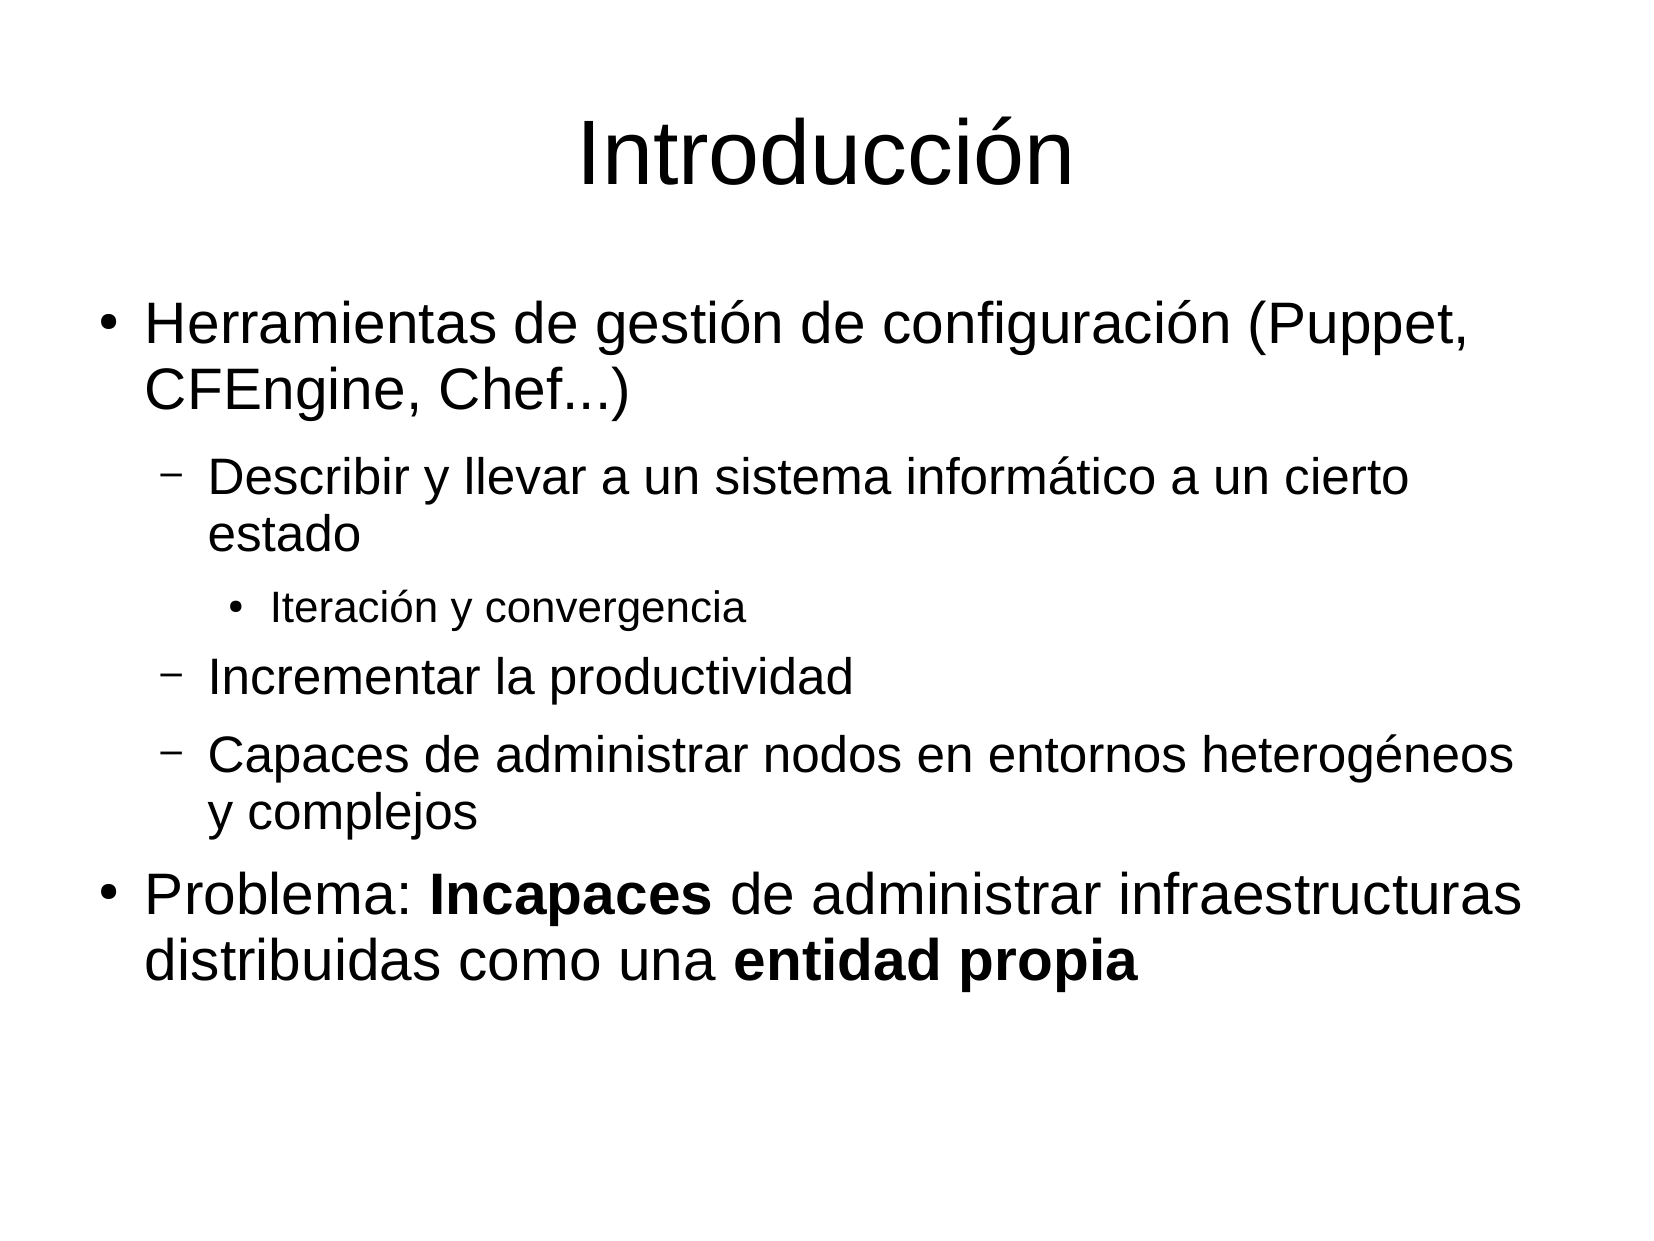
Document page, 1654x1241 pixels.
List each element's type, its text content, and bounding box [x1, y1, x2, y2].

list Herramientas de gestión de configuración (Puppet, CFEngine, Chef...) Describir y llevar a un sistema informático a un cierto estado Iteración y convergencia Incrementar la productividad Capaces de administrar nodos en entornos heterogéneos y complejos Problema: Incapaces de administrar infraestructuras distribuidas como una entidad propia [82, 290, 1538, 1010]
title Introducción [82, 49, 1571, 257]
